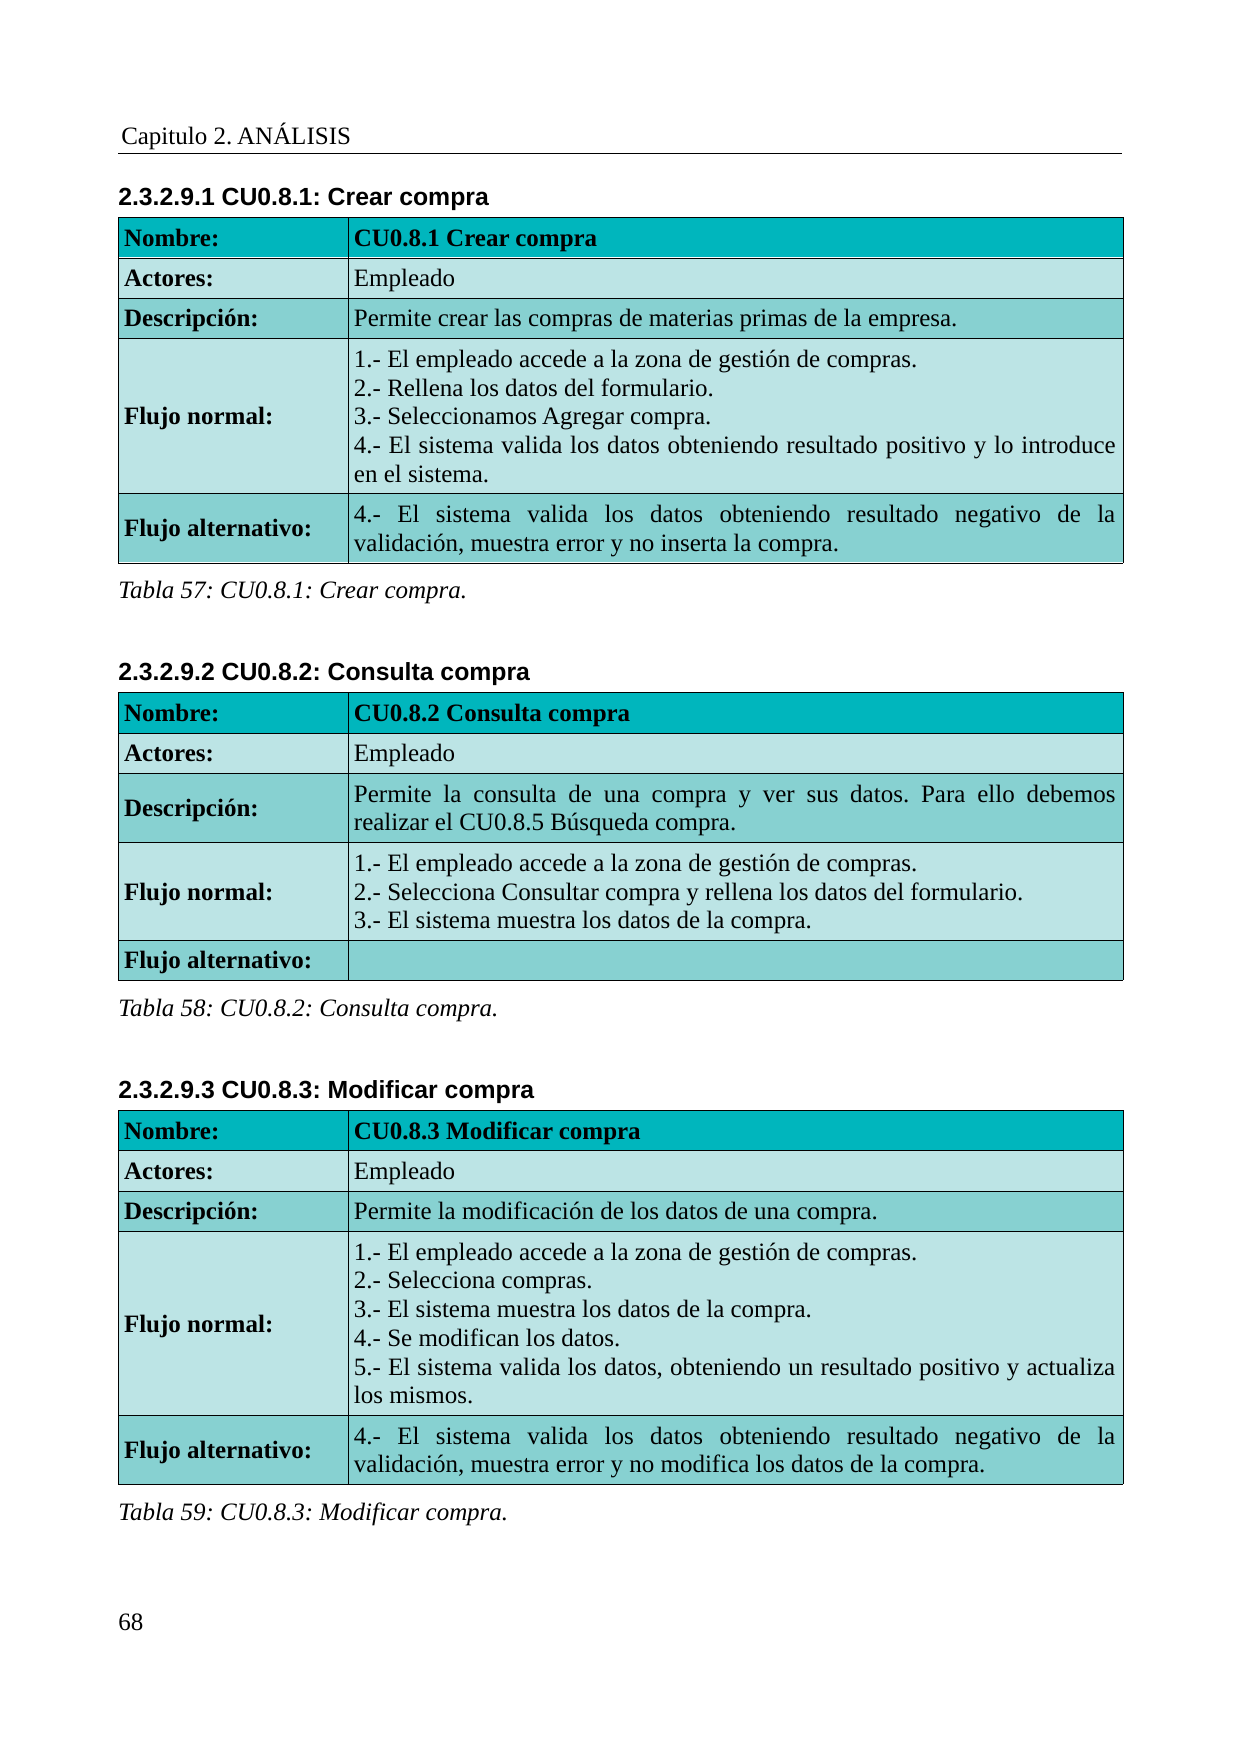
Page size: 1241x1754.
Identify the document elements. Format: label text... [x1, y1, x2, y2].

table_cell Empleado [349, 259, 1123, 298]
table_cell Permite la modificación de los datos de una compra. [349, 1192, 1123, 1231]
table_cell Actores: [119, 259, 348, 298]
table_cell 1.- El empleado accede a la zona de gestión de compras. 2.- Rellena los datos del formulario. 3.- Seleccionamos Agregar compra. 4.- El sistema valida los datos obteniendo resultado positivo y lo introduce en el sistema. [349, 339, 1123, 493]
table_header Nombre: [119, 1111, 348, 1150]
table_cell Permite la consulta de una compra y ver sus datos. Para ello debemos realizar el CU0.8.5 Búsqueda compra. [349, 774, 1123, 842]
table_cell Actores: [119, 1151, 348, 1191]
table_cell Flujo normal: [119, 1232, 348, 1415]
table_cell Permite crear las compras de materias primas de la empresa. [349, 299, 1123, 338]
subtitle 2.3.2.9.3 CU0.8.3: Modificar compra [118, 1075, 1122, 1104]
table_header CU0.8.2 Consulta compra [349, 693, 1123, 733]
table_cell Descripción: [119, 1192, 348, 1231]
table_cell Descripción: [119, 774, 348, 842]
table_header Nombre: [119, 218, 348, 257]
table_header Nombre: [119, 693, 348, 733]
table_cell 4.- El sistema valida los datos obteniendo resultado negativo de la validación, muestra error y no inserta la compra. [349, 494, 1123, 562]
table_cell Actores: [119, 734, 348, 773]
subtitle 2.3.2.9.2 CU0.8.2: Consulta compra [118, 657, 1122, 686]
table_cell Descripción: [119, 299, 348, 338]
table_header CU0.8.3 Modificar compra [349, 1111, 1123, 1150]
table_cell [349, 941, 1123, 980]
table_cell Flujo normal: [119, 339, 348, 493]
table_cell Empleado [349, 734, 1123, 773]
table_cell Empleado [349, 1151, 1123, 1191]
text Tabla 59: CU0.8.3: Modificar compra. [118, 1497, 1122, 1525]
subtitle 2.3.2.9.1 CU0.8.1: Crear compra [118, 182, 1122, 211]
table_cell Flujo alternativo: [119, 941, 348, 980]
text Tabla 58: CU0.8.2: Consulta compra. [118, 993, 1122, 1021]
table_cell Flujo alternativo: [119, 494, 348, 562]
table_cell 1.- El empleado accede a la zona de gestión de compras. 2.- Selecciona compras. 3.- El sistema muestra los datos de la compra. 4.- Se modifican los datos. 5.- El sistema valida los datos, obteniendo un resultado positivo y actualiza los mismos. [349, 1232, 1123, 1415]
table_cell Flujo normal: [119, 843, 348, 940]
table_cell 1.- El empleado accede a la zona de gestión de compras. 2.- Selecciona Consultar compra y rellena los datos del formulario. 3.- El sistema muestra los datos de la compra. [349, 843, 1123, 940]
table_cell 4.- El sistema valida los datos obteniendo resultado negativo de la validación, muestra error y no modifica los datos de la compra. [349, 1416, 1123, 1484]
text Tabla 57: CU0.8.1: Crear compra. [118, 575, 1122, 604]
table_cell Flujo alternativo: [119, 1416, 348, 1484]
table_header CU0.8.1 Crear compra [349, 218, 1123, 257]
